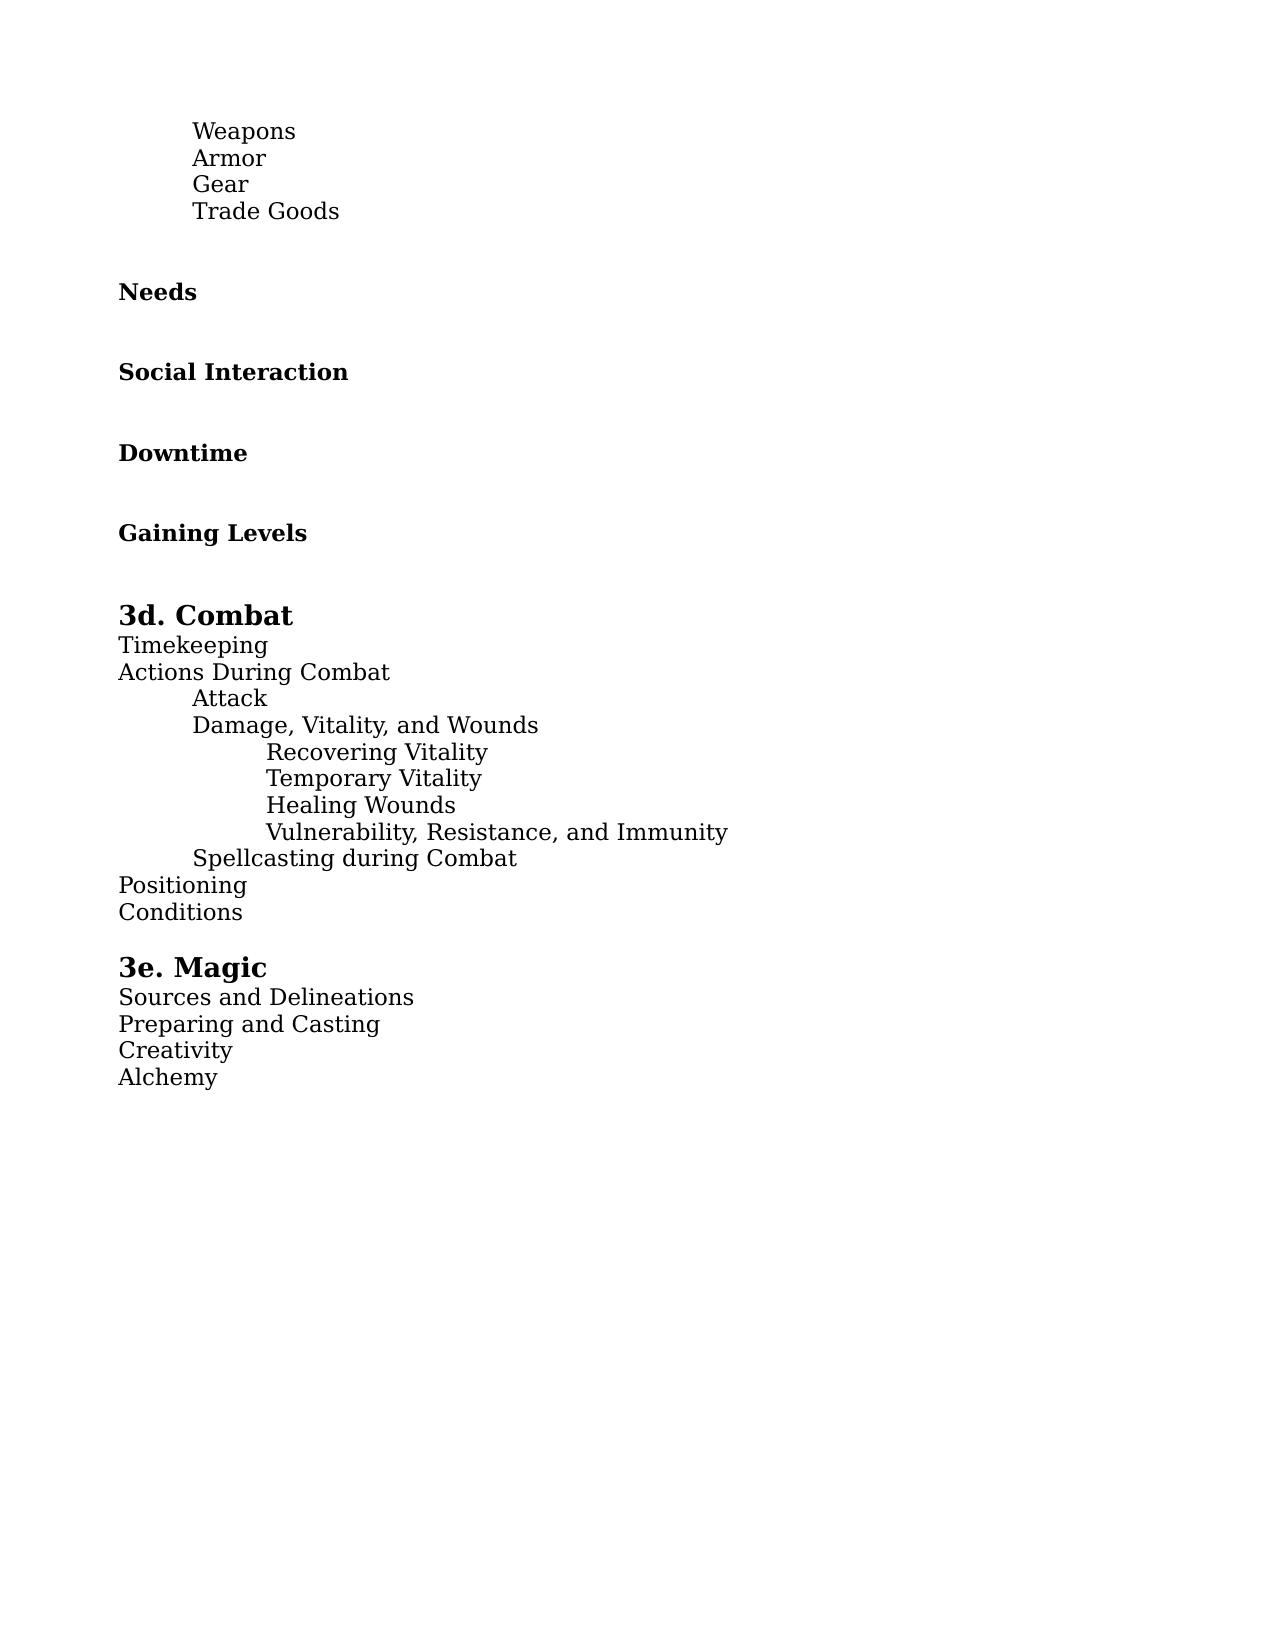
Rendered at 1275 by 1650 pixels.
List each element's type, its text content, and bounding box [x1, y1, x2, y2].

text Armor [118, 145, 1157, 171]
text Weapons [118, 118, 1157, 145]
text 3e. Magic [118, 952, 1157, 984]
text Conditions [118, 899, 1157, 926]
text Spellcasting during Combat [118, 846, 1157, 872]
text Actions During Combat [118, 659, 1157, 686]
text Temporary Vitality [118, 766, 1157, 792]
text Positioning [118, 872, 1157, 899]
text Gear [118, 171, 1157, 198]
text Trade Goods [118, 198, 1157, 225]
text Alchemy [118, 1064, 1157, 1091]
text Gaining Levels [118, 520, 1157, 547]
text Needs [118, 278, 1157, 305]
text 3d. Combat [118, 600, 1157, 632]
text Sources and Delineations [118, 984, 1157, 1011]
text Downtime [118, 440, 1157, 467]
text Recovering Vitality [118, 739, 1157, 766]
text Attack [118, 686, 1157, 712]
text Creativity [118, 1038, 1157, 1064]
text Healing Wounds [118, 792, 1157, 819]
text Preparing and Casting [118, 1011, 1157, 1038]
text Vulnerability, Resistance, and Immunity [118, 819, 1157, 846]
text Damage, Vitality, and Wounds [118, 712, 1157, 739]
text Social Interaction [118, 359, 1157, 386]
text Timekeeping [118, 632, 1157, 659]
